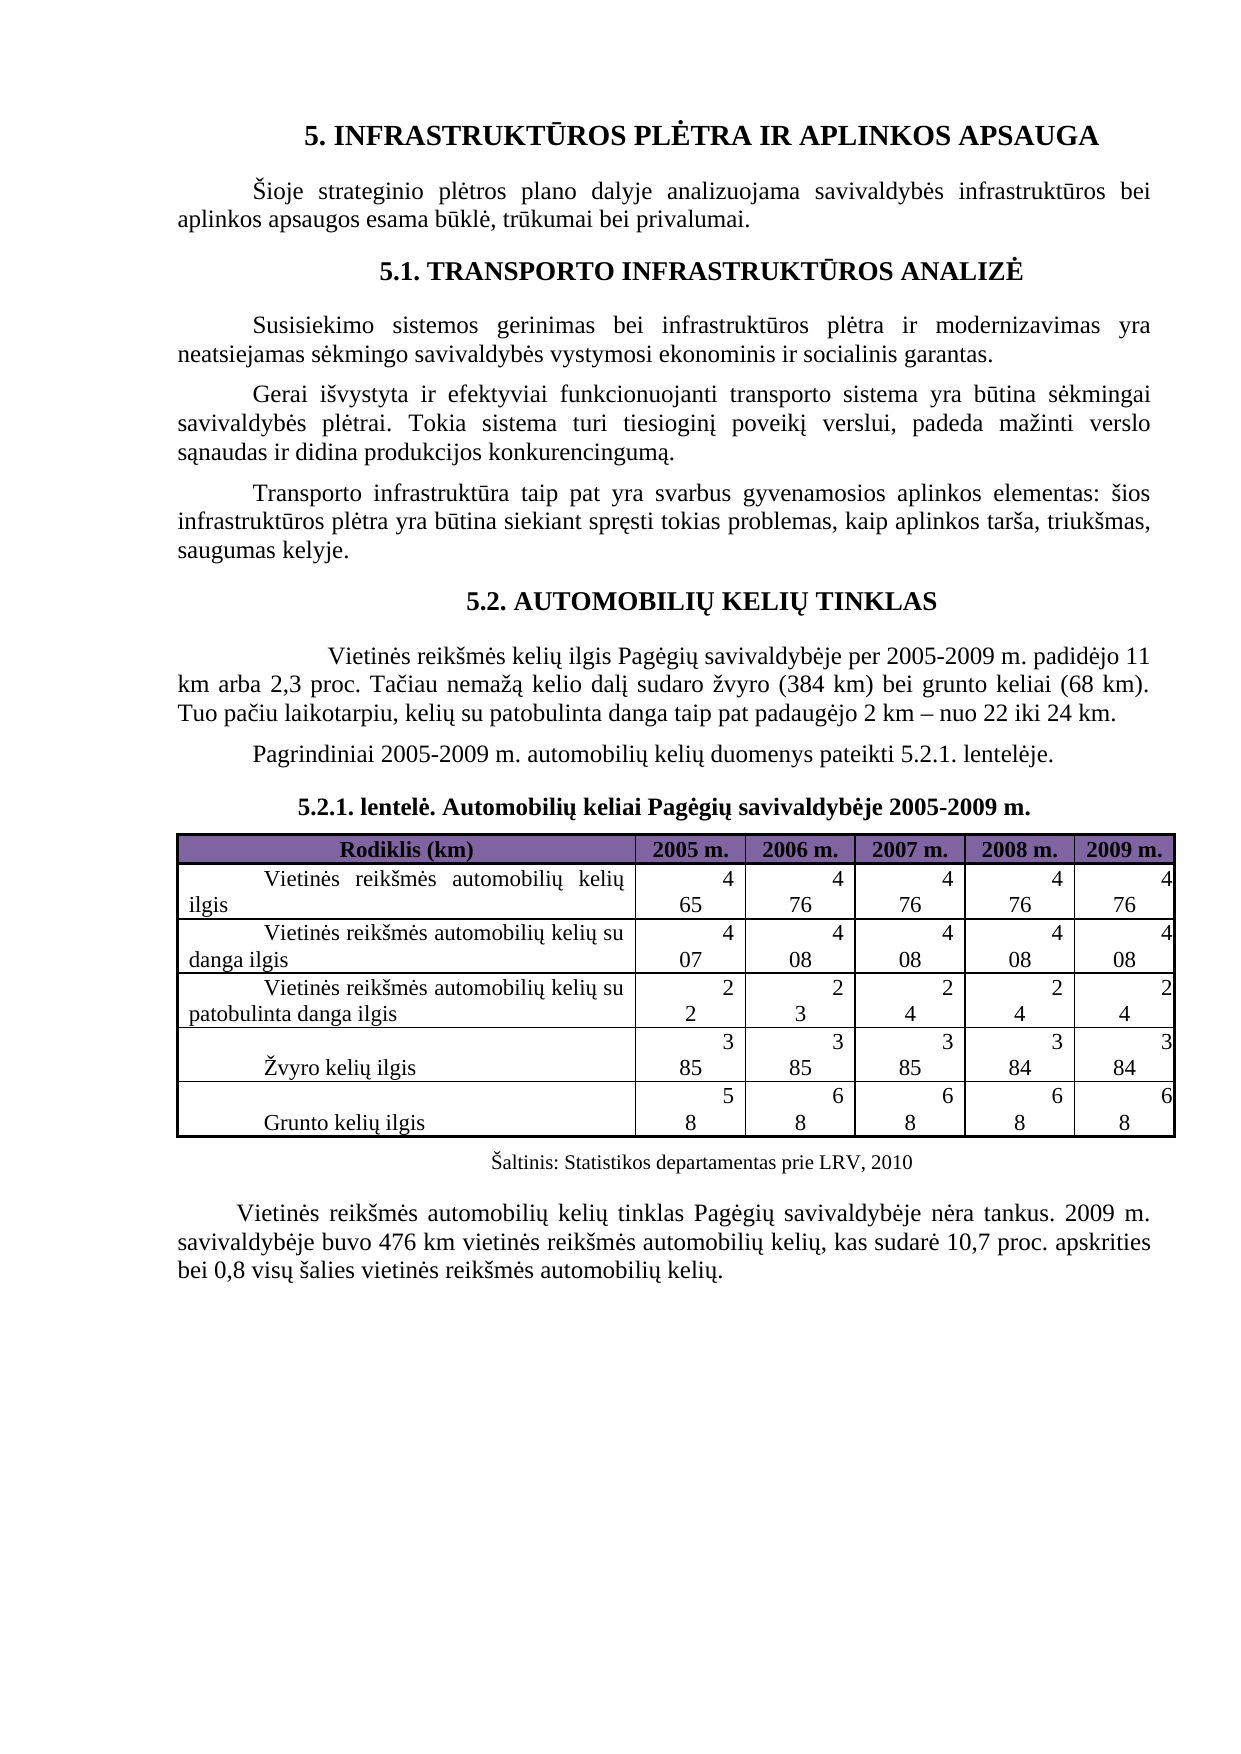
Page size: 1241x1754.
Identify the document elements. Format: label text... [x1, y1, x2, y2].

table_cell 408 [1075, 920, 1173, 972]
table_cell 407 [636, 920, 745, 972]
table_cell 408 [966, 920, 1074, 972]
table_header 2005 m. [636, 836, 745, 862]
text 5.1. TRANSPORTO INFRASTRUKTŪROS ANALIZĖ [177, 255, 1152, 286]
table_cell 476 [746, 865, 854, 918]
text Gerai išvystyta ir efektyviai funkcionuojanti transporto sistema yra būtina sėkmingai savivaldybės plėtrai. Tokia sistema turi tiesioginį poveikį verslui, padeda mažinti verslo sąnaudas ir didina produkcijos konkurencingumą. [177, 379, 1152, 466]
table_cell 476 [1075, 865, 1173, 918]
table_cell 24 [966, 974, 1074, 1026]
table_cell 23 [746, 974, 854, 1026]
table_cell 384 [966, 1028, 1074, 1081]
table_cell 24 [1075, 974, 1173, 1026]
text Vietinės reikšmės automobilių kelių tinklas Pagėgių savivaldybėje nėra tankus. 2009 m. savivaldybėje buvo 476 km vietinės reikšmės automobilių kelių, kas sudarė 10,7 proc. apskrities bei 0,8 visų šalies vietinės reikšmės automobilių kelių. [177, 1198, 1152, 1284]
table_cell 476 [856, 865, 964, 918]
text Pagrindiniai 2005-2009 m. automobilių kelių duomenys pateikti 5.2.1. lentelėje. [177, 739, 1152, 768]
table_cell 68 [1075, 1082, 1173, 1135]
table_cell Grunto kelių ilgis [179, 1082, 635, 1135]
table_cell 68 [966, 1082, 1074, 1135]
table_cell 24 [856, 974, 964, 1026]
table_cell 385 [746, 1028, 854, 1081]
table_cell Vietinės reikšmės automobilių kelių su patobulinta danga ilgis [179, 974, 635, 1026]
table_cell Vietinės reikšmės automobilių kelių ilgis [179, 865, 635, 918]
table_cell 465 [636, 865, 745, 918]
table_cell Vietinės reikšmės automobilių kelių su danga ilgis [179, 920, 635, 972]
text 5. INFRASTRUKTŪROS PLĖTRA IR APLINKOS APSAUGA [177, 118, 1152, 152]
table_cell 385 [856, 1028, 964, 1081]
table_cell 476 [966, 865, 1074, 918]
text Susisiekimo sistemos gerinimas bei infrastruktūros plėtra ir modernizavimas yra neatsiejamas sėkmingo savivaldybės vystymosi ekonominis ir socialinis garantas. [177, 310, 1152, 367]
text 5.2. AUTOMOBILIŲ KELIŲ TINKLAS [177, 586, 1152, 617]
table_cell 408 [746, 920, 854, 972]
table_header 2007 m. [856, 836, 964, 862]
table_header 2009 m. [1075, 836, 1173, 862]
table_cell 385 [636, 1028, 745, 1081]
table_cell 58 [636, 1082, 745, 1135]
table_cell 22 [636, 974, 745, 1026]
table_header 2008 m. [966, 836, 1074, 862]
text Transporto infrastruktūra taip pat yra svarbus gyvenamosios aplinkos elementas: šios infrastruktūros plėtra yra būtina siekiant spręsti tokias problemas, kaip aplinkos tarša, triukšmas, saugumas kelyje. [177, 478, 1152, 564]
text 5.2.1. lentelė. Automobilių keliai Pagėgių savivaldybėje 2005-2009 m. [177, 792, 1152, 821]
table_cell 68 [746, 1082, 854, 1135]
table_header 2006 m. [746, 836, 854, 862]
text Vietinės reikšmės kelių ilgis Pagėgių savivaldybėje per 2005-2009 m. padidėjo 11 km arba 2,3 proc. Tačiau nemažą kelio dalį sudaro žvyro (384 km) bei grunto keliai (68 km). Tuo pačiu laikotarpiu, kelių su patobulinta danga taip pat padaugėjo 2 km – nuo 22 iki 24 km. [177, 641, 1152, 727]
text Šaltinis: Statistikos departamentas prie LRV, 2010 [177, 1150, 1152, 1174]
table_cell Žvyro kelių ilgis [179, 1028, 635, 1081]
table_cell 384 [1075, 1028, 1173, 1081]
table_cell 68 [856, 1082, 964, 1135]
table_header Rodiklis (km) [179, 836, 635, 862]
table_cell 408 [856, 920, 964, 972]
text Šioje strateginio plėtros plano dalyje analizuojama savivaldybės infrastruktūros bei aplinkos apsaugos esama būklė, trūkumai bei privalumai. [177, 176, 1152, 233]
